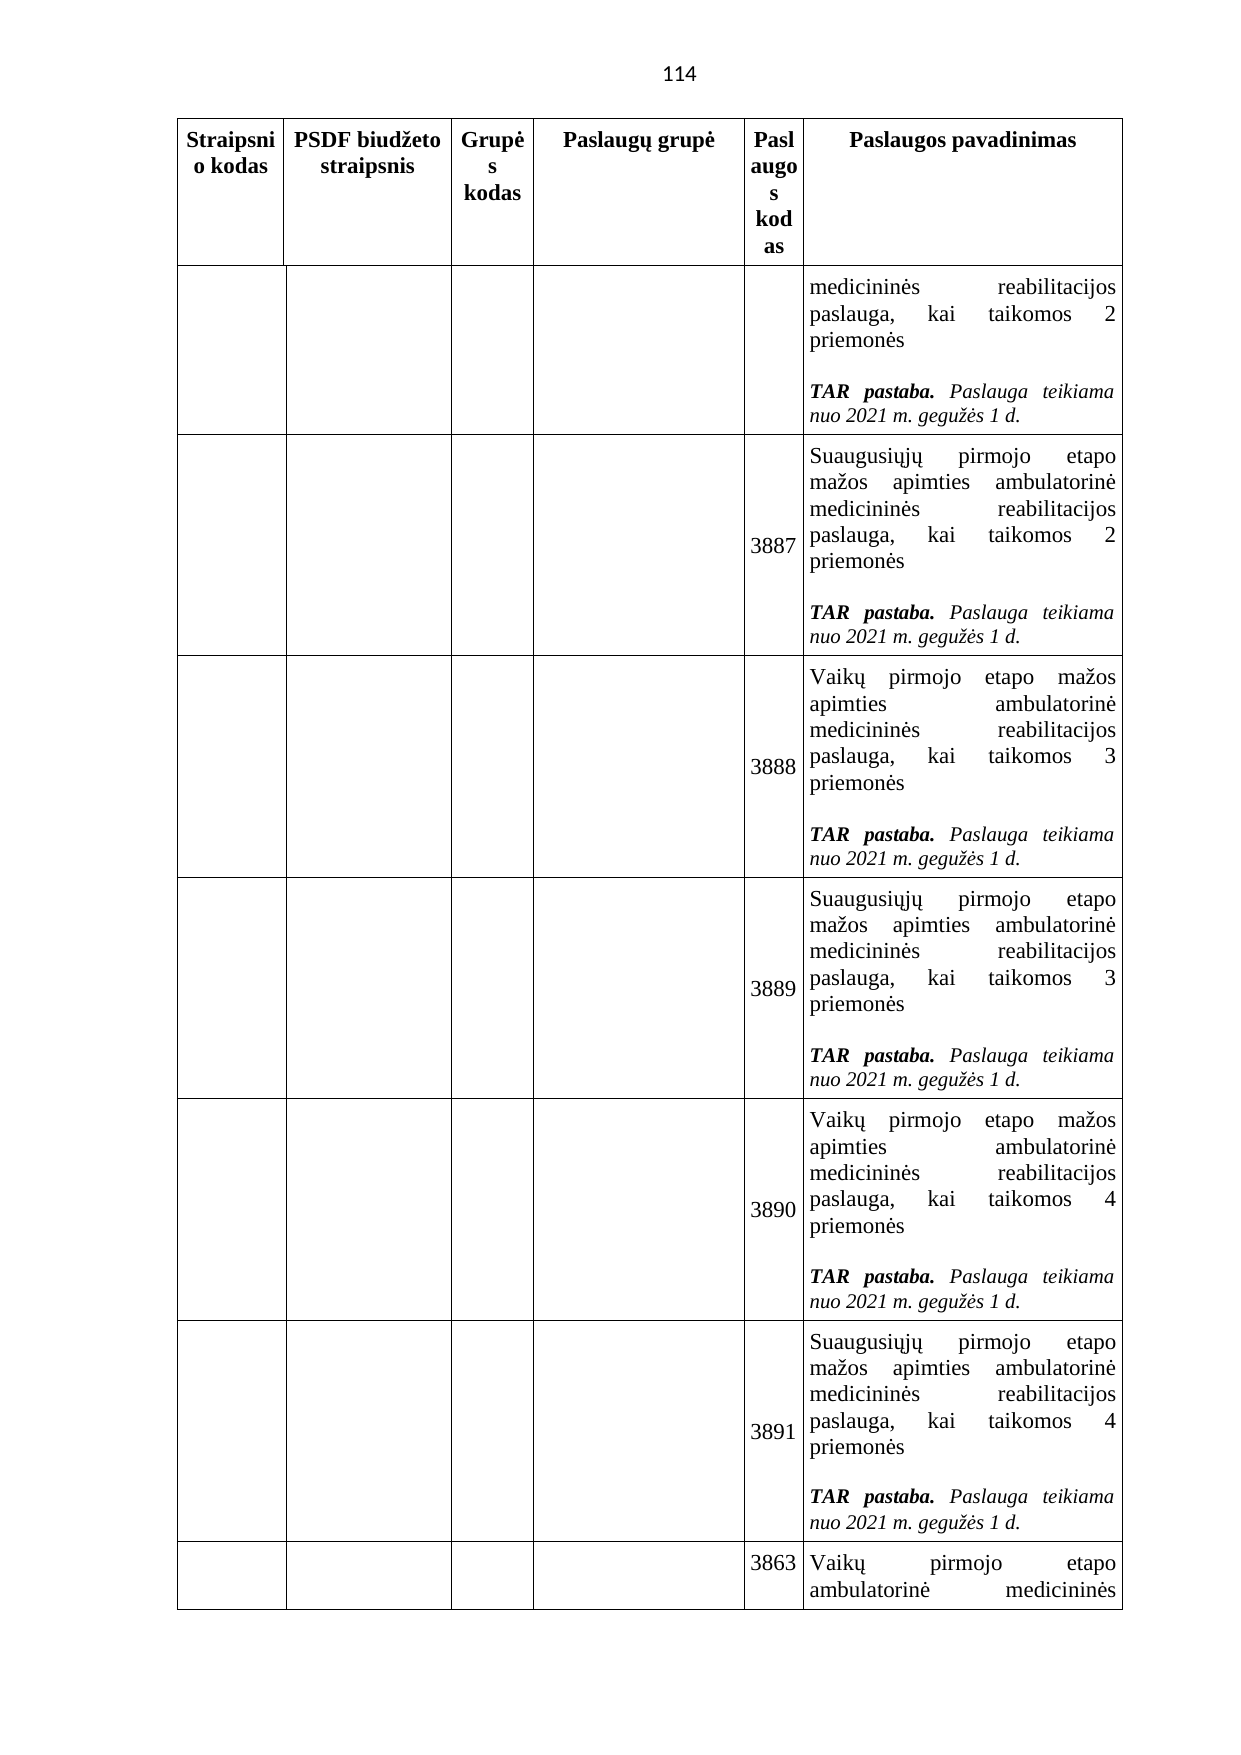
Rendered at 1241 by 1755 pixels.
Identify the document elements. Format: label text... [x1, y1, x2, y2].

table_cell [534, 266, 744, 434]
table_cell [452, 878, 533, 1098]
table_cell [534, 656, 744, 877]
table_cell [745, 266, 803, 434]
table_header Straipsnio kodas [178, 119, 283, 265]
table_header Paslaugos kodas [745, 119, 803, 265]
table_cell [178, 1099, 286, 1320]
table_cell 3863 [745, 1542, 803, 1609]
table_cell Suaugusiųjų pirmojo etapo mažos apimties ambulatorinė medicininės reabilitacijos paslauga, kai taikomos 3 priemonės TAR pastaba. Paslauga teikiama nuo 2021 m. gegužės 1 d. [804, 878, 1122, 1098]
table_cell [534, 1542, 744, 1609]
table_cell 3891 [745, 1321, 803, 1541]
table_cell Suaugusiųjų pirmojo etapo mažos apimties ambulatorinė medicininės reabilitacijos paslauga, kai taikomos 2 priemonės TAR pastaba. Paslauga teikiama nuo 2021 m. gegužės 1 d. [804, 435, 1122, 655]
table_cell [452, 1542, 533, 1609]
table_cell [534, 878, 744, 1098]
table_cell [534, 1321, 744, 1541]
table_header PSDF biudžeto straipsnis [284, 119, 451, 265]
table_cell [178, 266, 286, 434]
table_header Paslaugos pavadinimas [804, 119, 1122, 265]
table_cell [287, 1321, 451, 1541]
table_cell [452, 656, 533, 877]
table_cell [452, 266, 533, 434]
table_cell Vaikų pirmojo etapo ambulatorinė medicininės [804, 1542, 1122, 1609]
table_cell medicininės reabilitacijos paslauga, kai taikomos 2 priemonės TAR pastaba. Paslauga teikiama nuo 2021 m. gegužės 1 d. [804, 266, 1122, 434]
table_cell [534, 1099, 744, 1320]
table_cell [287, 878, 451, 1098]
table_cell [178, 1542, 286, 1609]
table_header Paslaugų grupė [534, 119, 744, 265]
table_header Grupės kodas [452, 119, 533, 265]
table_cell [452, 435, 533, 655]
table_cell [178, 878, 286, 1098]
table_cell [452, 1099, 533, 1320]
table_cell [287, 1099, 451, 1320]
table_cell [287, 656, 451, 877]
table_cell [287, 1542, 451, 1609]
table_cell [534, 435, 744, 655]
table_cell [452, 1321, 533, 1541]
table_cell 3889 [745, 878, 803, 1098]
table_cell 3890 [745, 1099, 803, 1320]
table_cell 3887 [745, 435, 803, 655]
table_cell [178, 656, 286, 877]
table_cell [178, 435, 286, 655]
table_cell 3888 [745, 656, 803, 877]
table_cell Vaikų pirmojo etapo mažos apimties ambulatorinė medicininės reabilitacijos paslauga, kai taikomos 4 priemonės TAR pastaba. Paslauga teikiama nuo 2021 m. gegužės 1 d. [804, 1099, 1122, 1320]
table_cell [287, 435, 451, 655]
table_cell [287, 266, 451, 434]
table_cell Vaikų pirmojo etapo mažos apimties ambulatorinė medicininės reabilitacijos paslauga, kai taikomos 3 priemonės TAR pastaba. Paslauga teikiama nuo 2021 m. gegužės 1 d. [804, 656, 1122, 877]
table_cell Suaugusiųjų pirmojo etapo mažos apimties ambulatorinė medicininės reabilitacijos paslauga, kai taikomos 4 priemonės TAR pastaba. Paslauga teikiama nuo 2021 m. gegužės 1 d. [804, 1321, 1122, 1541]
table_cell [178, 1321, 286, 1541]
